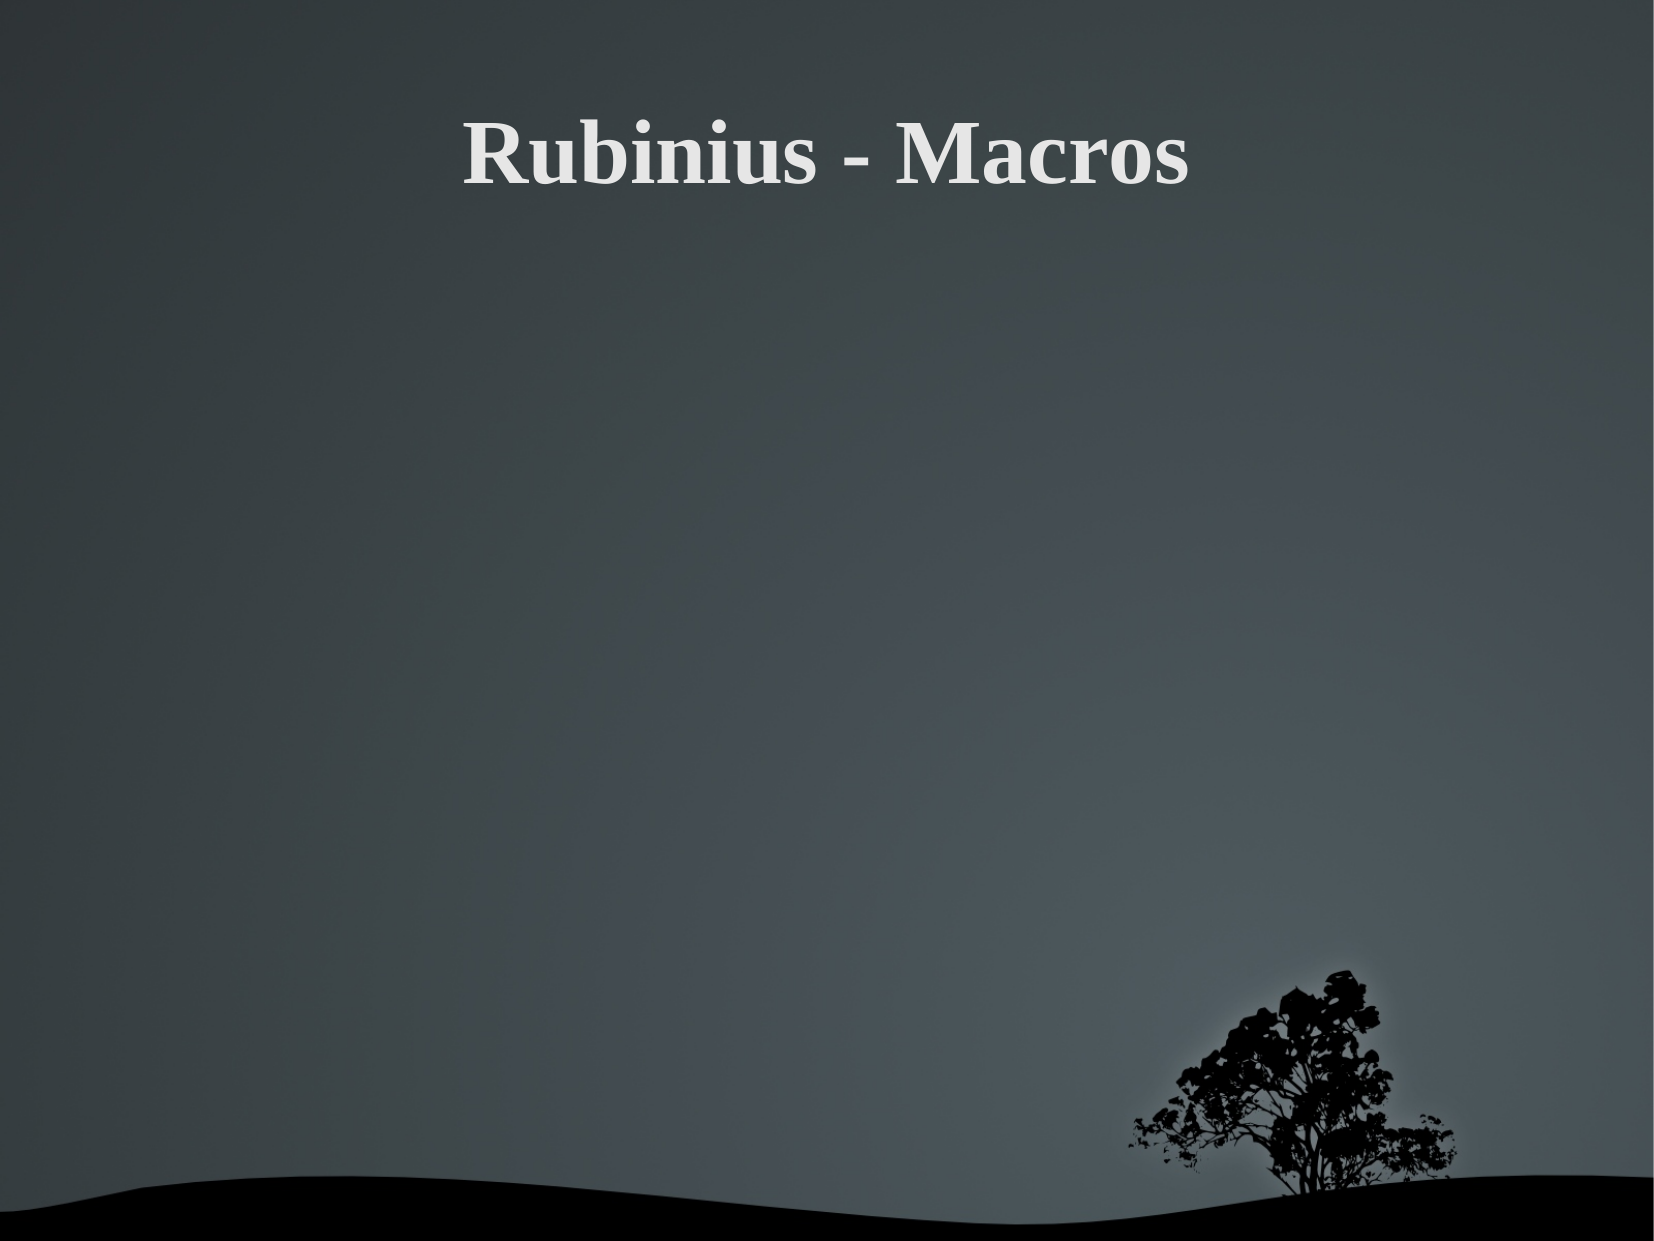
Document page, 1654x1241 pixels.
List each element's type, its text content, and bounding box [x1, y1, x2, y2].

picture [0, 0, 1654, 1241]
title Rubinius - Macros [82, 56, 1571, 250]
